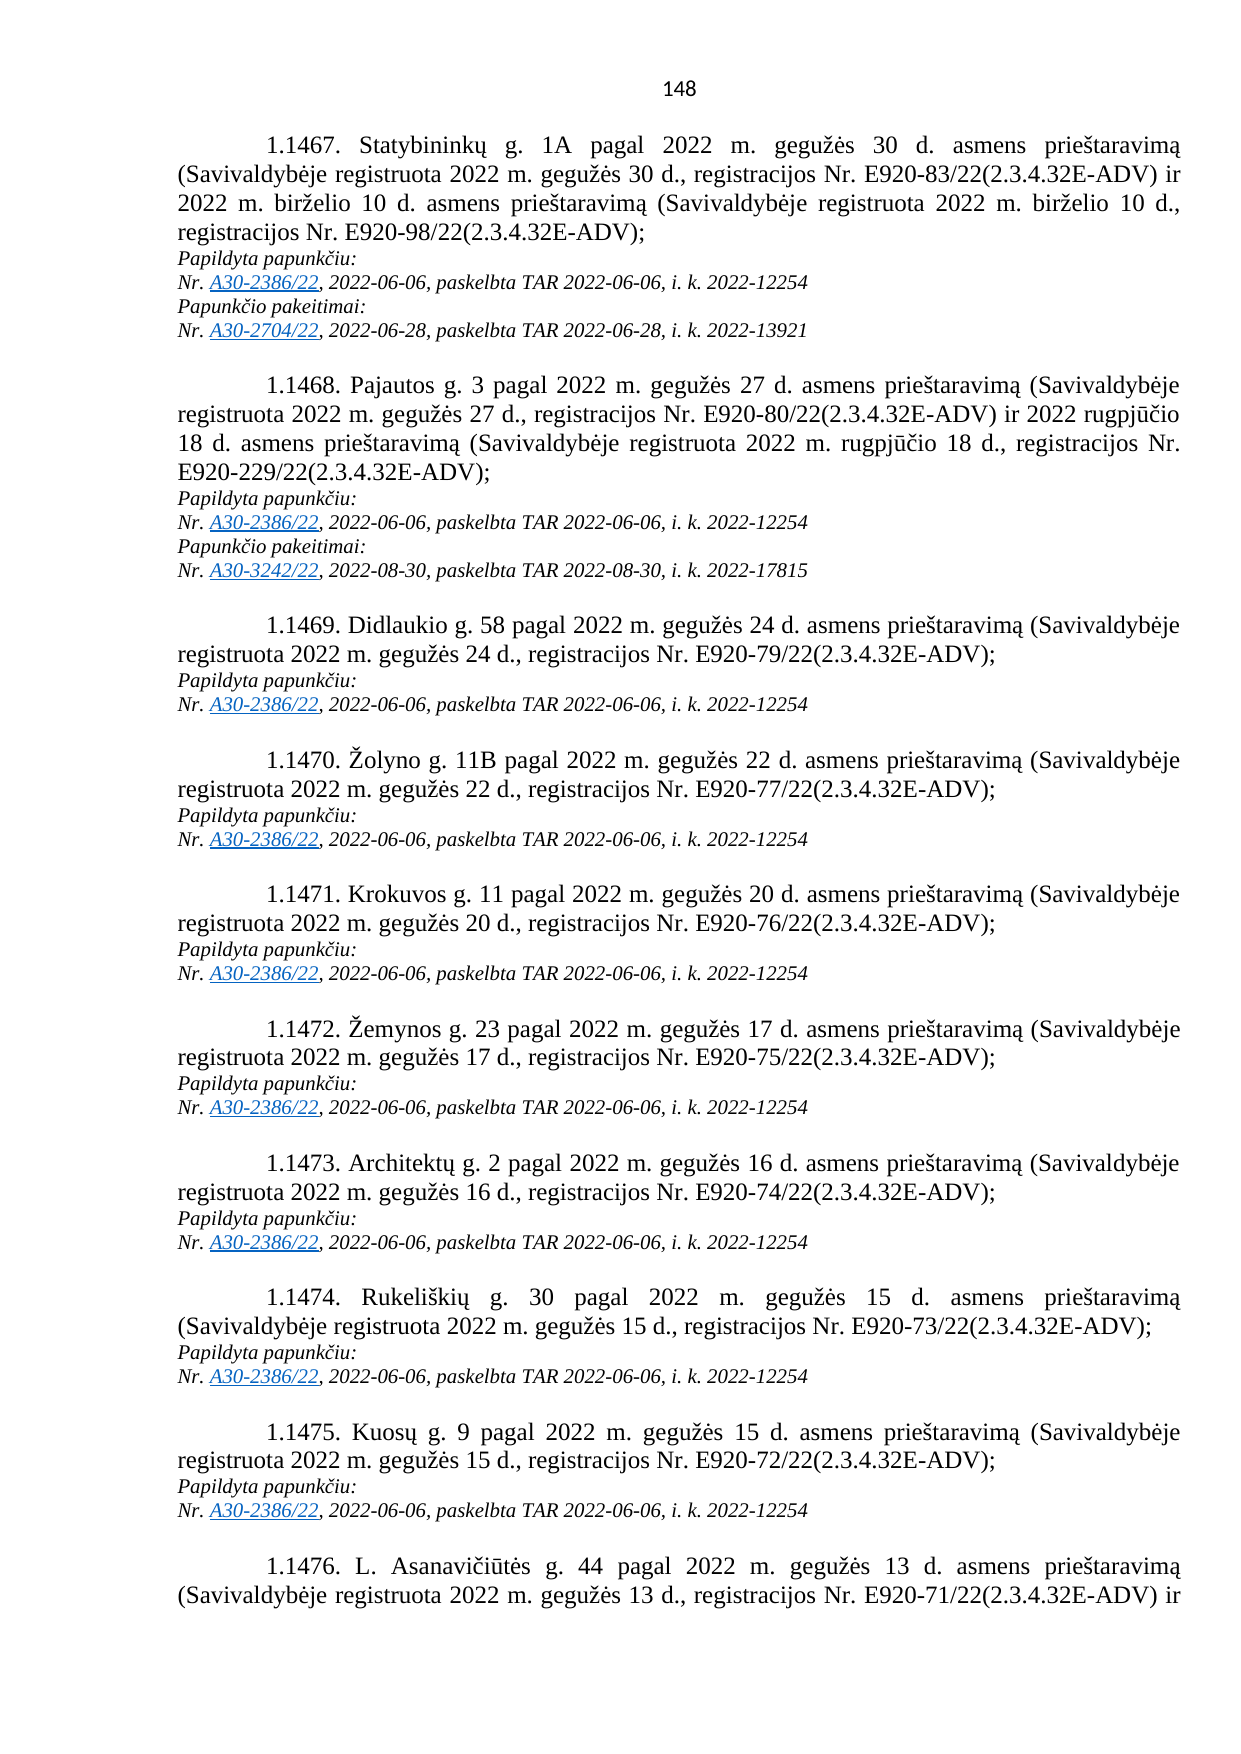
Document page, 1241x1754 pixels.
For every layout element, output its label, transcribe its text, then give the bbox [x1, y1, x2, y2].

text Papildyta papunkčiu: [177, 1474, 1181, 1498]
text Nr. A30-2386/22, 2022-06-06, paskelbta TAR 2022-06-06, i. k. 2022-12254 [177, 270, 1181, 294]
text 1.1476. L. Asanavičiūtės g. 44 pagal 2022 m. gegužės 13 d. asmens prieštaravimą (Savivaldybėje registruota 2022 m. gegužės 13 d., registracijos Nr. E920-71/22(2.3.4.32E-ADV) ir [177, 1551, 1181, 1609]
text Papildyta papunkčiu: [177, 1071, 1181, 1095]
text Papildyta papunkčiu: [177, 668, 1181, 692]
text Nr. A30-3242/22, 2022-08-30, paskelbta TAR 2022-08-30, i. k. 2022-17815 [177, 558, 1181, 582]
text 1.1473. Architektų g. 2 pagal 2022 m. gegužės 16 d. asmens prieštaravimą (Savivaldybėje registruota 2022 m. gegužės 16 d., registracijos Nr. E920-74/22(2.3.4.32E-ADV); [177, 1148, 1181, 1206]
text 1.1468. Pajautos g. 3 pagal 2022 m. gegužės 27 d. asmens prieštaravimą (Savivaldybėje registruota 2022 m. gegužės 27 d., registracijos Nr. E920-80/22(2.3.4.32E-ADV) ir 2022 rugpjūčio 18 d. asmens prieštaravimą (Savivaldybėje registruota 2022 m. rugpjūčio 18 d., registracijos Nr. E920-229/22(2.3.4.32E-ADV); [177, 371, 1181, 486]
text Nr. A30-2386/22, 2022-06-06, paskelbta TAR 2022-06-06, i. k. 2022-12254 [177, 510, 1181, 534]
text Nr. A30-2704/22, 2022-06-28, paskelbta TAR 2022-06-28, i. k. 2022-13921 [177, 318, 1181, 342]
text 1.1471. Krokuvos g. 11 pagal 2022 m. gegužės 20 d. asmens prieštaravimą (Savivaldybėje registruota 2022 m. gegužės 20 d., registracijos Nr. E920-76/22(2.3.4.32E-ADV); [177, 879, 1181, 937]
text 1.1474. Rukeliškių g. 30 pagal 2022 m. gegužės 15 d. asmens prieštaravimą (Savivaldybėje registruota 2022 m. gegužės 15 d., registracijos Nr. E920-73/22(2.3.4.32E-ADV); [177, 1282, 1181, 1340]
text 1.1470. Žolyno g. 11B pagal 2022 m. gegužės 22 d. asmens prieštaravimą (Savivaldybėje registruota 2022 m. gegužės 22 d., registracijos Nr. E920-77/22(2.3.4.32E-ADV); [177, 745, 1181, 802]
text Papildyta papunkčiu: [177, 1206, 1181, 1230]
text Papildyta papunkčiu: [177, 802, 1181, 827]
text 1.1467. Statybininkų g. 1A pagal 2022 m. gegužės 30 d. asmens prieštaravimą (Savivaldybėje registruota 2022 m. gegužės 30 d., registracijos Nr. E920-83/22(2.3.4.32E-ADV) ir 2022 m. birželio 10 d. asmens prieštaravimą (Savivaldybėje registruota 2022 m. birželio 10 d., registracijos Nr. E920-98/22(2.3.4.32E-ADV); [177, 131, 1181, 246]
text 1.1475. Kuosų g. 9 pagal 2022 m. gegužės 15 d. asmens prieštaravimą (Savivaldybėje registruota 2022 m. gegužės 15 d., registracijos Nr. E920-72/22(2.3.4.32E-ADV); [177, 1417, 1181, 1474]
text Nr. A30-2386/22, 2022-06-06, paskelbta TAR 2022-06-06, i. k. 2022-12254 [177, 961, 1181, 985]
text Nr. A30-2386/22, 2022-06-06, paskelbta TAR 2022-06-06, i. k. 2022-12254 [177, 692, 1181, 716]
text Papildyta papunkčiu: [177, 246, 1181, 270]
text 1.1472. Žemynos g. 23 pagal 2022 m. gegužės 17 d. asmens prieštaravimą (Savivaldybėje registruota 2022 m. gegužės 17 d., registracijos Nr. E920-75/22(2.3.4.32E-ADV); [177, 1014, 1181, 1071]
text 1.1469. Didlaukio g. 58 pagal 2022 m. gegužės 24 d. asmens prieštaravimą (Savivaldybėje registruota 2022 m. gegužės 24 d., registracijos Nr. E920-79/22(2.3.4.32E-ADV); [177, 611, 1181, 668]
text Nr. A30-2386/22, 2022-06-06, paskelbta TAR 2022-06-06, i. k. 2022-12254 [177, 1095, 1181, 1119]
text Papildyta papunkčiu: [177, 937, 1181, 961]
text Papildyta papunkčiu: [177, 1340, 1181, 1364]
text Nr. A30-2386/22, 2022-06-06, paskelbta TAR 2022-06-06, i. k. 2022-12254 [177, 1230, 1181, 1254]
text Papunkčio pakeitimai: [177, 534, 1181, 558]
text Nr. A30-2386/22, 2022-06-06, paskelbta TAR 2022-06-06, i. k. 2022-12254 [177, 1498, 1181, 1522]
text Nr. A30-2386/22, 2022-06-06, paskelbta TAR 2022-06-06, i. k. 2022-12254 [177, 827, 1181, 851]
text Papunkčio pakeitimai: [177, 294, 1181, 318]
text Nr. A30-2386/22, 2022-06-06, paskelbta TAR 2022-06-06, i. k. 2022-12254 [177, 1364, 1181, 1388]
text Papildyta papunkčiu: [177, 486, 1181, 510]
